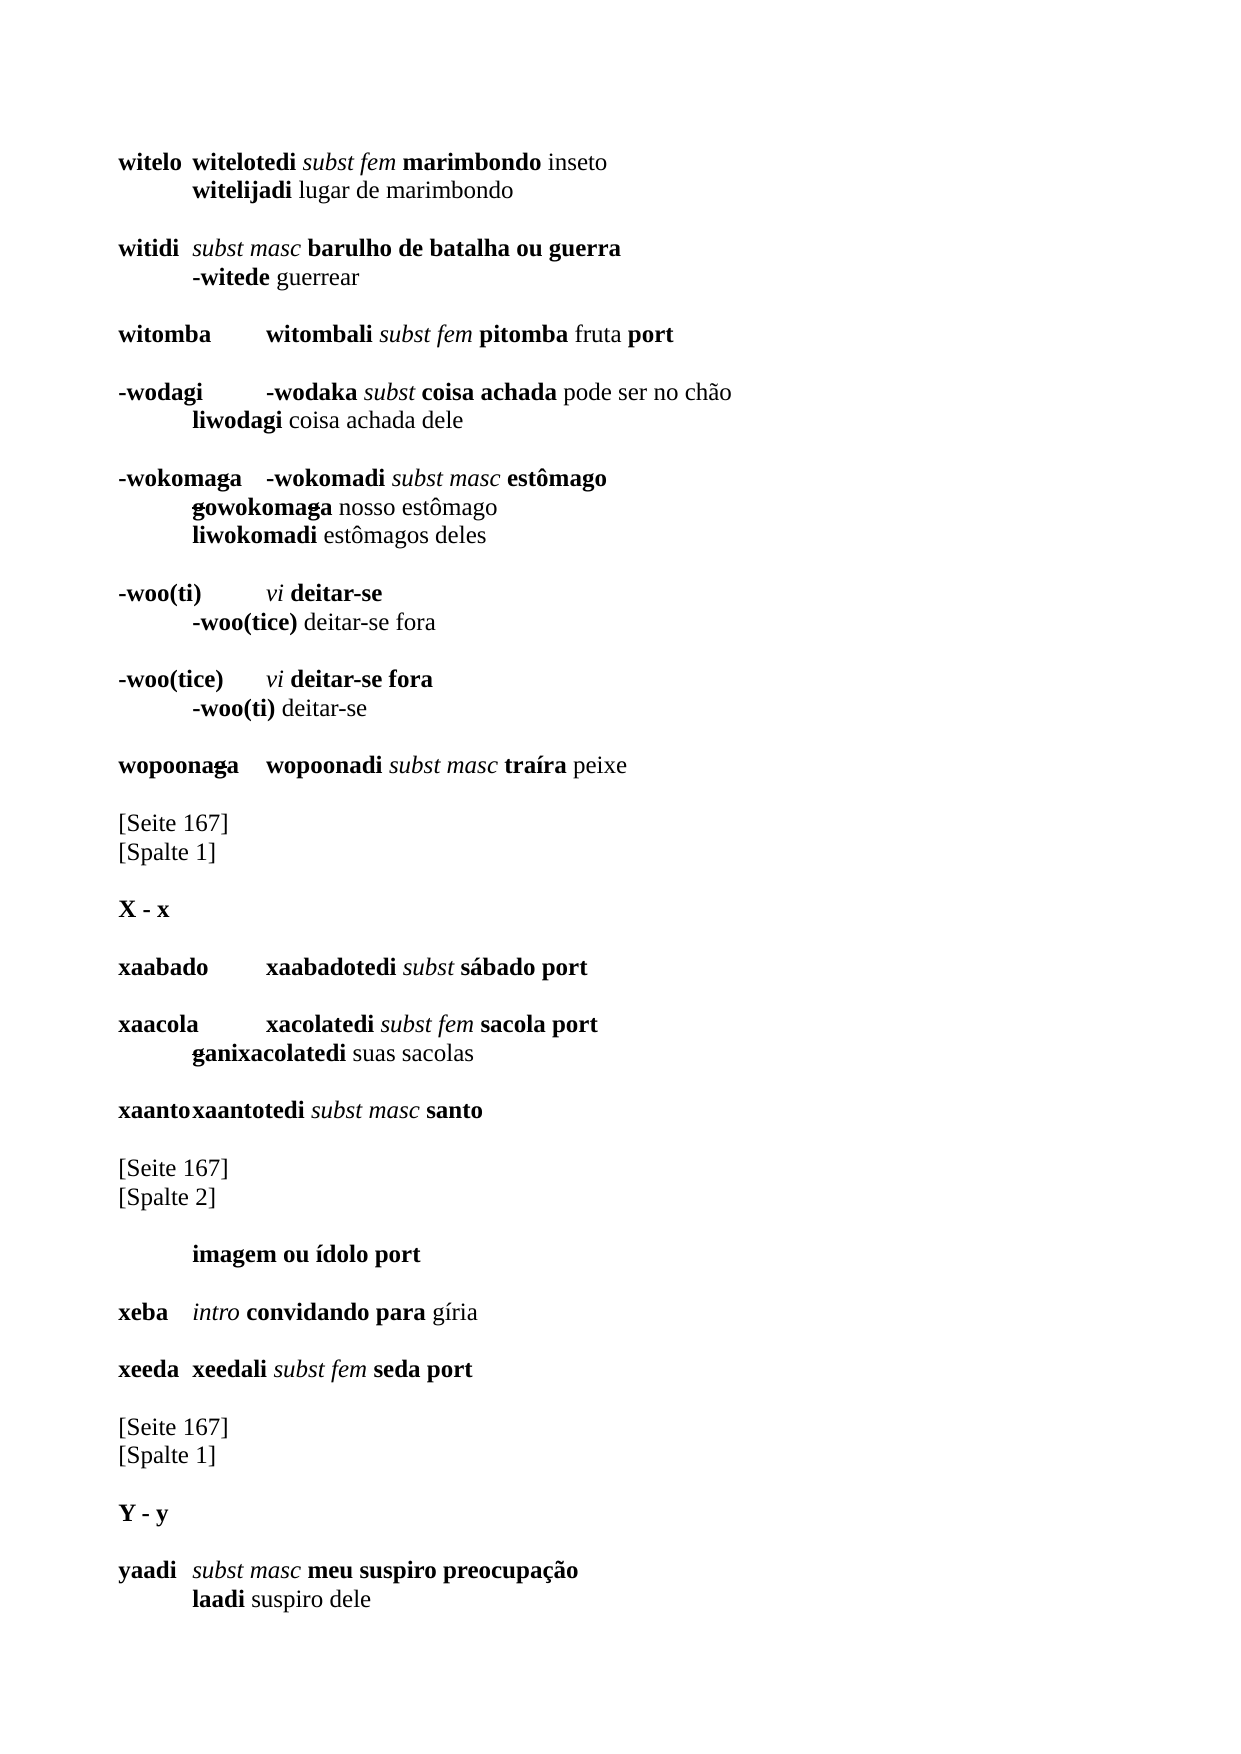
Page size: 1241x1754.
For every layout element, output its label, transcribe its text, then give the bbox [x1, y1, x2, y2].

text wopoonaga wopoonadi subst masc traíra peixe [118, 751, 1125, 779]
text yaadi subst masc meu suspiro preocupação [118, 1556, 1125, 1584]
text xaacola xacolatedi subst fem sacola port [118, 1009, 1125, 1038]
text [Spalte 2] [118, 1182, 1125, 1211]
text witidi subst masc barulho de batalha ou guerra [118, 233, 1125, 262]
text xaabado xaabadotedi subst sábado port [118, 952, 1125, 981]
text -wokomaga -wokomadi subst masc estômago [118, 463, 1125, 492]
text -woo(tice) vi deitar-se fora [118, 664, 1125, 693]
text ganixacolatedi suas sacolas [118, 1038, 1125, 1067]
text -woo(tice) deitar-se fora [118, 607, 1125, 636]
text xaanto xaantotedi subst masc santo [118, 1096, 1125, 1124]
text Y - y [118, 1498, 1125, 1527]
text -wodagi -wodaka subst coisa achada pode ser no chão [118, 377, 1125, 406]
text [Spalte 1] [118, 837, 1125, 866]
text liwodagi coisa achada dele [118, 406, 1125, 434]
text witomba witombali subst fem pitomba fruta port [118, 319, 1125, 348]
text xeeda xeedali subst fem seda port [118, 1354, 1125, 1383]
text -woo(ti) vi deitar-se [118, 578, 1125, 607]
text [Seite 167] [118, 808, 1125, 837]
text witelijadi lugar de marimbondo [118, 176, 1125, 204]
text witelo witelotedi subst fem marimbondo inseto [118, 147, 1125, 176]
text liwokomadi estômagos deles [118, 521, 1125, 549]
text -woo(ti) deitar-se [118, 693, 1125, 722]
text [Spalte 1] [118, 1441, 1125, 1469]
text laadi suspiro dele [118, 1584, 1125, 1613]
text [Seite 167] [118, 1153, 1125, 1182]
text imagem ou ídolo port [118, 1239, 1125, 1268]
text X - x [118, 894, 1125, 923]
text xeba intro convidando para gíria [118, 1297, 1125, 1326]
text [Seite 167] [118, 1412, 1125, 1441]
text -witede guerrear [118, 262, 1125, 291]
text gowokomaga nosso estômago [118, 492, 1125, 521]
